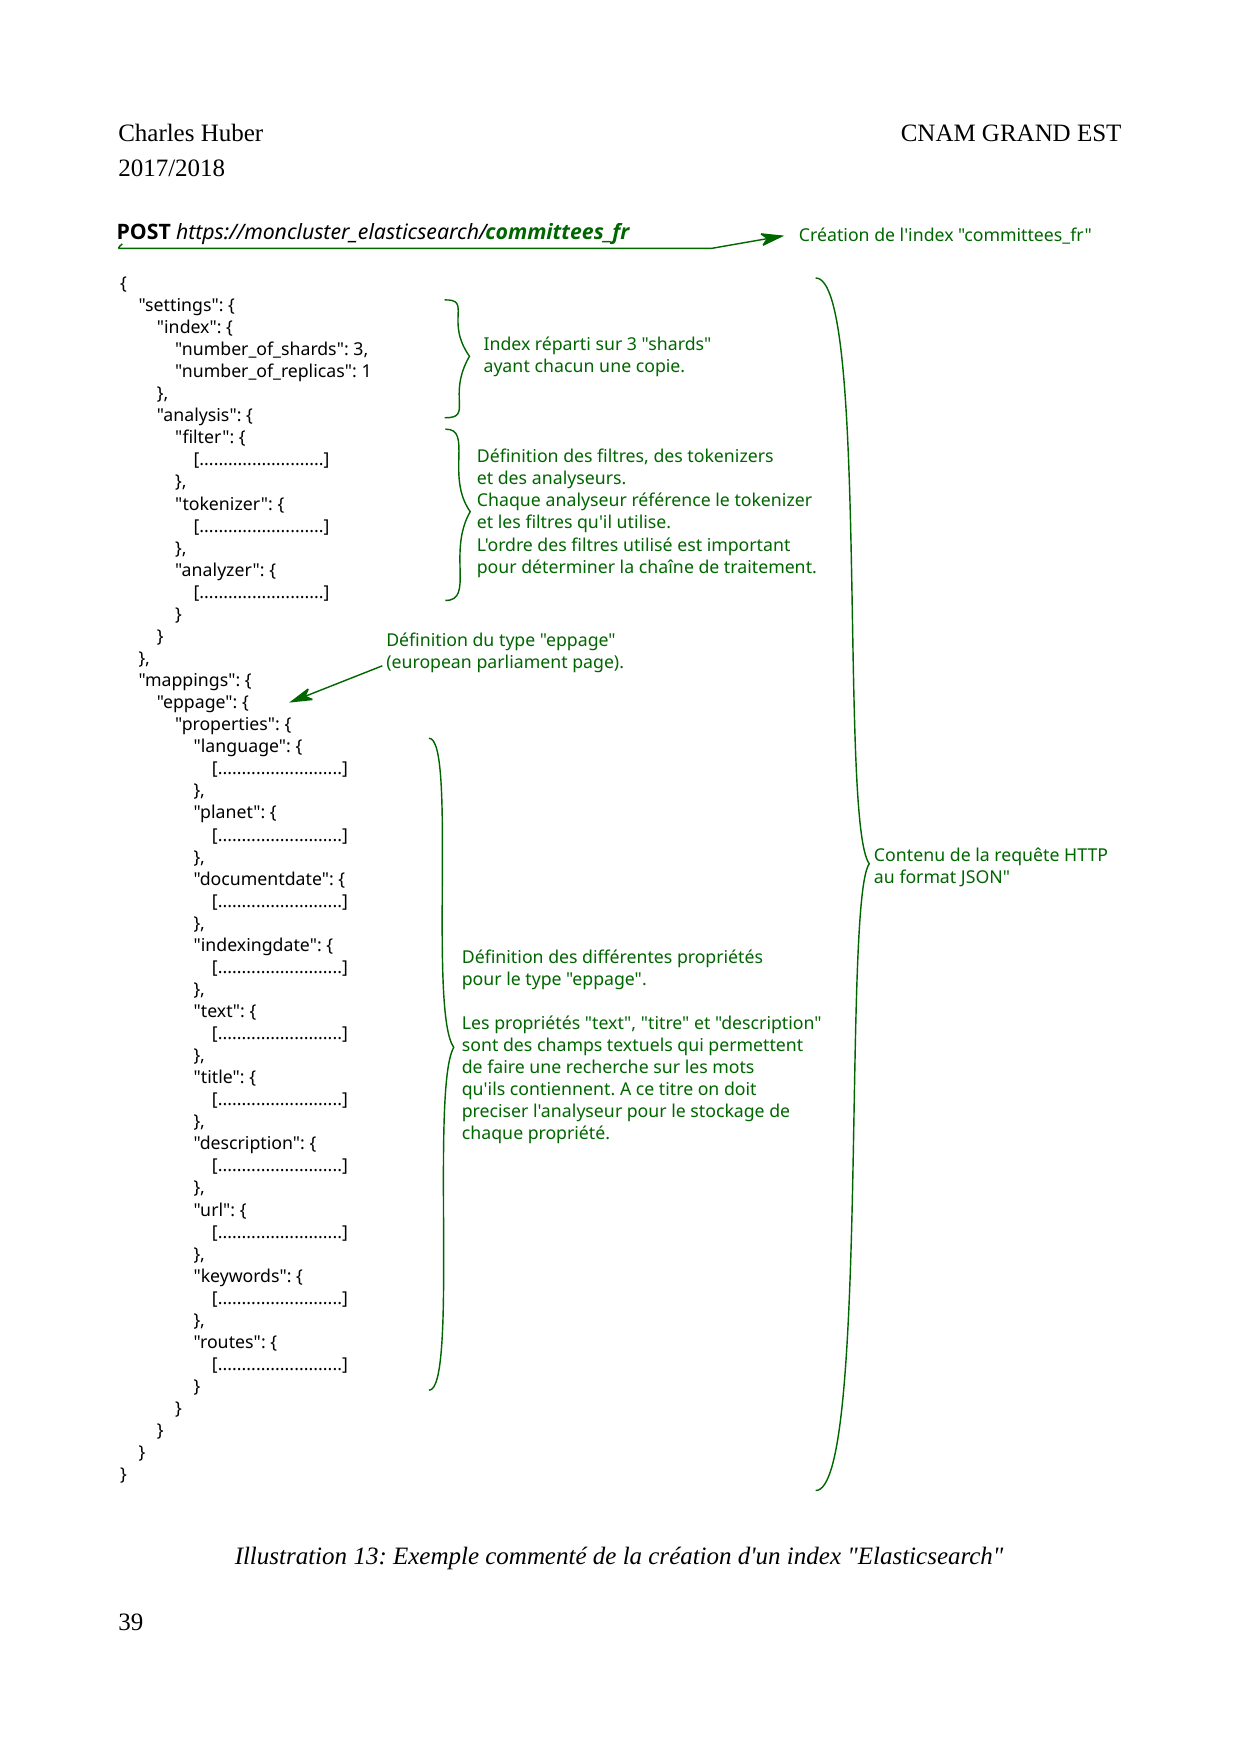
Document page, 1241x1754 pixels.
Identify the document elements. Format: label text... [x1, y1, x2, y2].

text [118, 211, 1122, 223]
text Illustration 13: Exemple commenté de la création d'un index "Elasticsearch" [118, 223, 1122, 1570]
